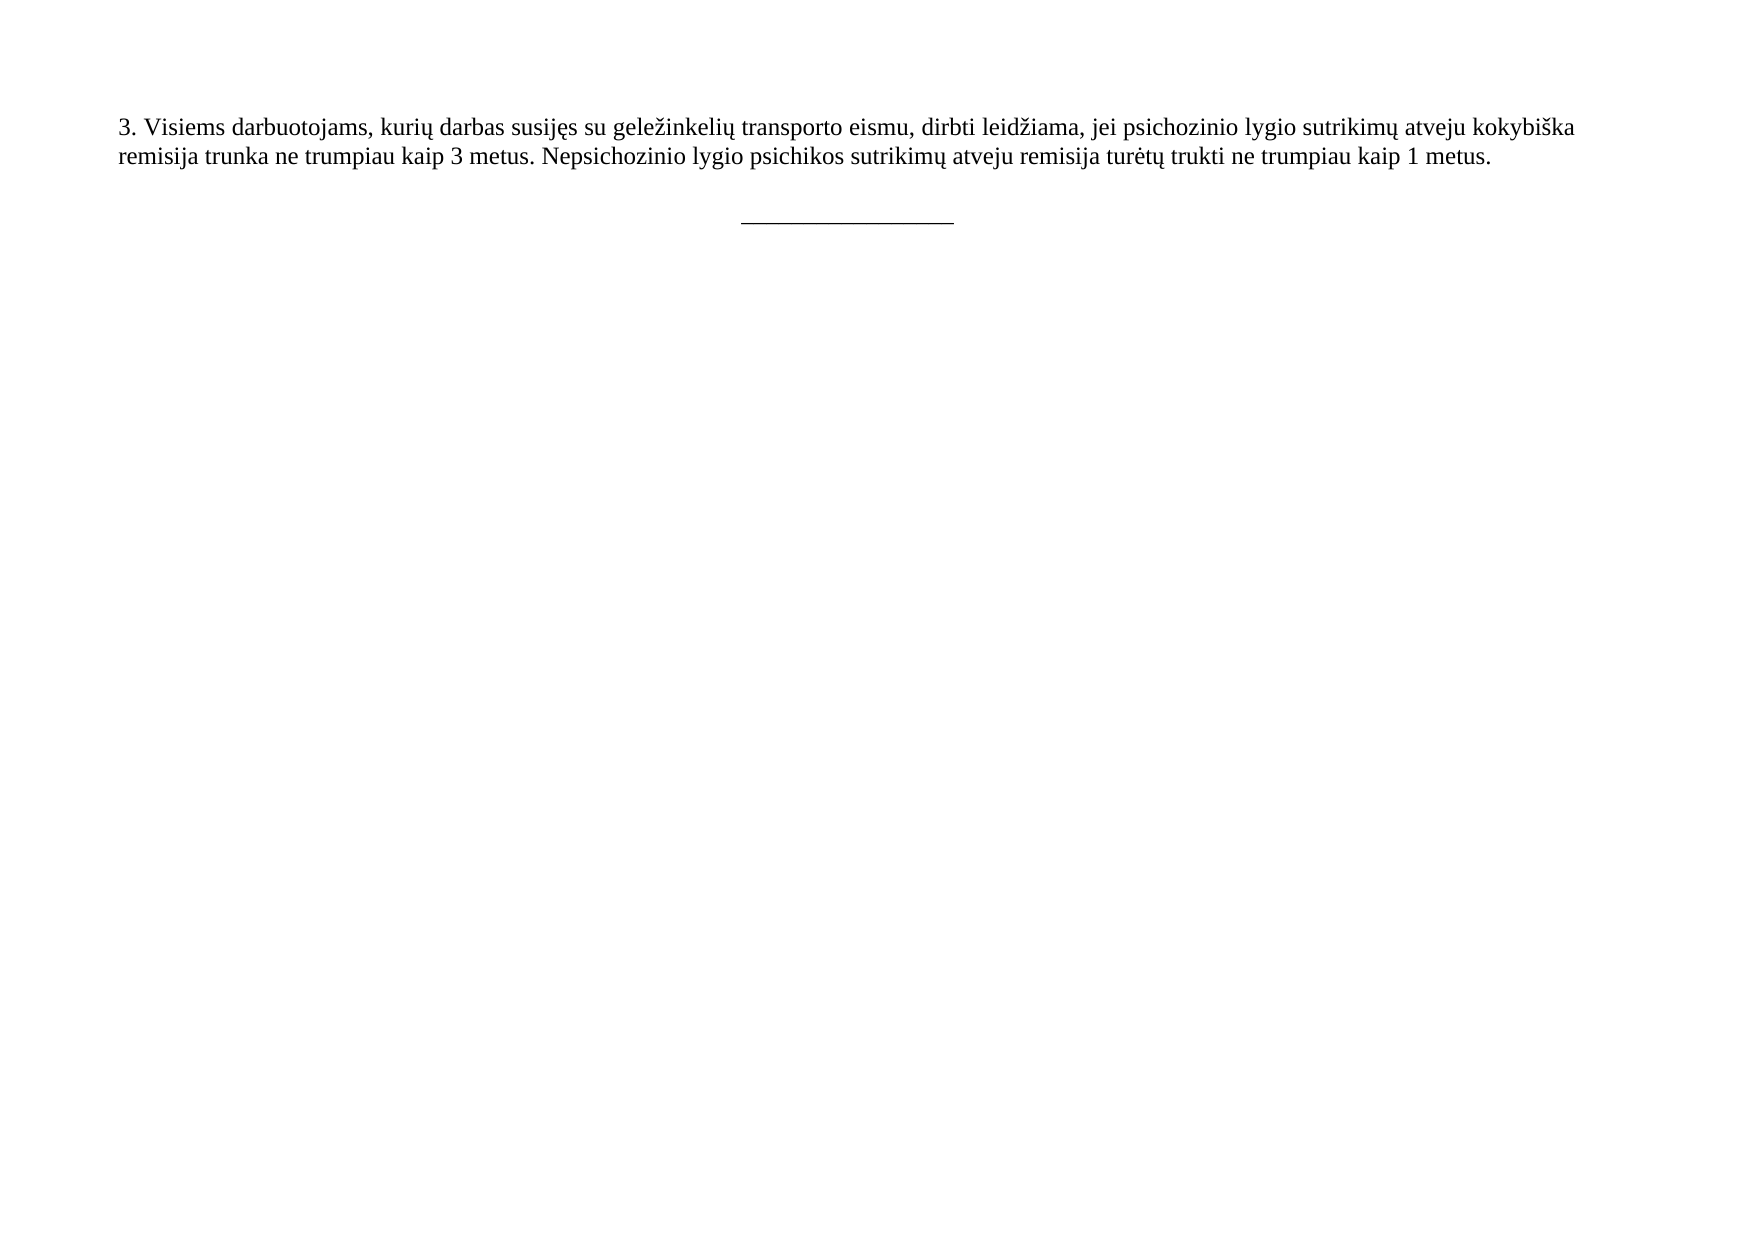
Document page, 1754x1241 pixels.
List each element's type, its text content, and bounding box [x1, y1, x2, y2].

text 3. Visiems darbuotojams, kurių darbas susijęs su geležinkelių transporto eismu, dirbti leidžiama, jei psichozinio lygio sutrikimų atveju kokybiška remisija trunka ne trumpiau kaip 3 metus. Nepsichozinio lygio psichikos sutrikimų atveju remisija turėtų trukti ne trumpiau kaip 1 metus. [118, 112, 1577, 170]
text _________________ [118, 198, 1577, 227]
